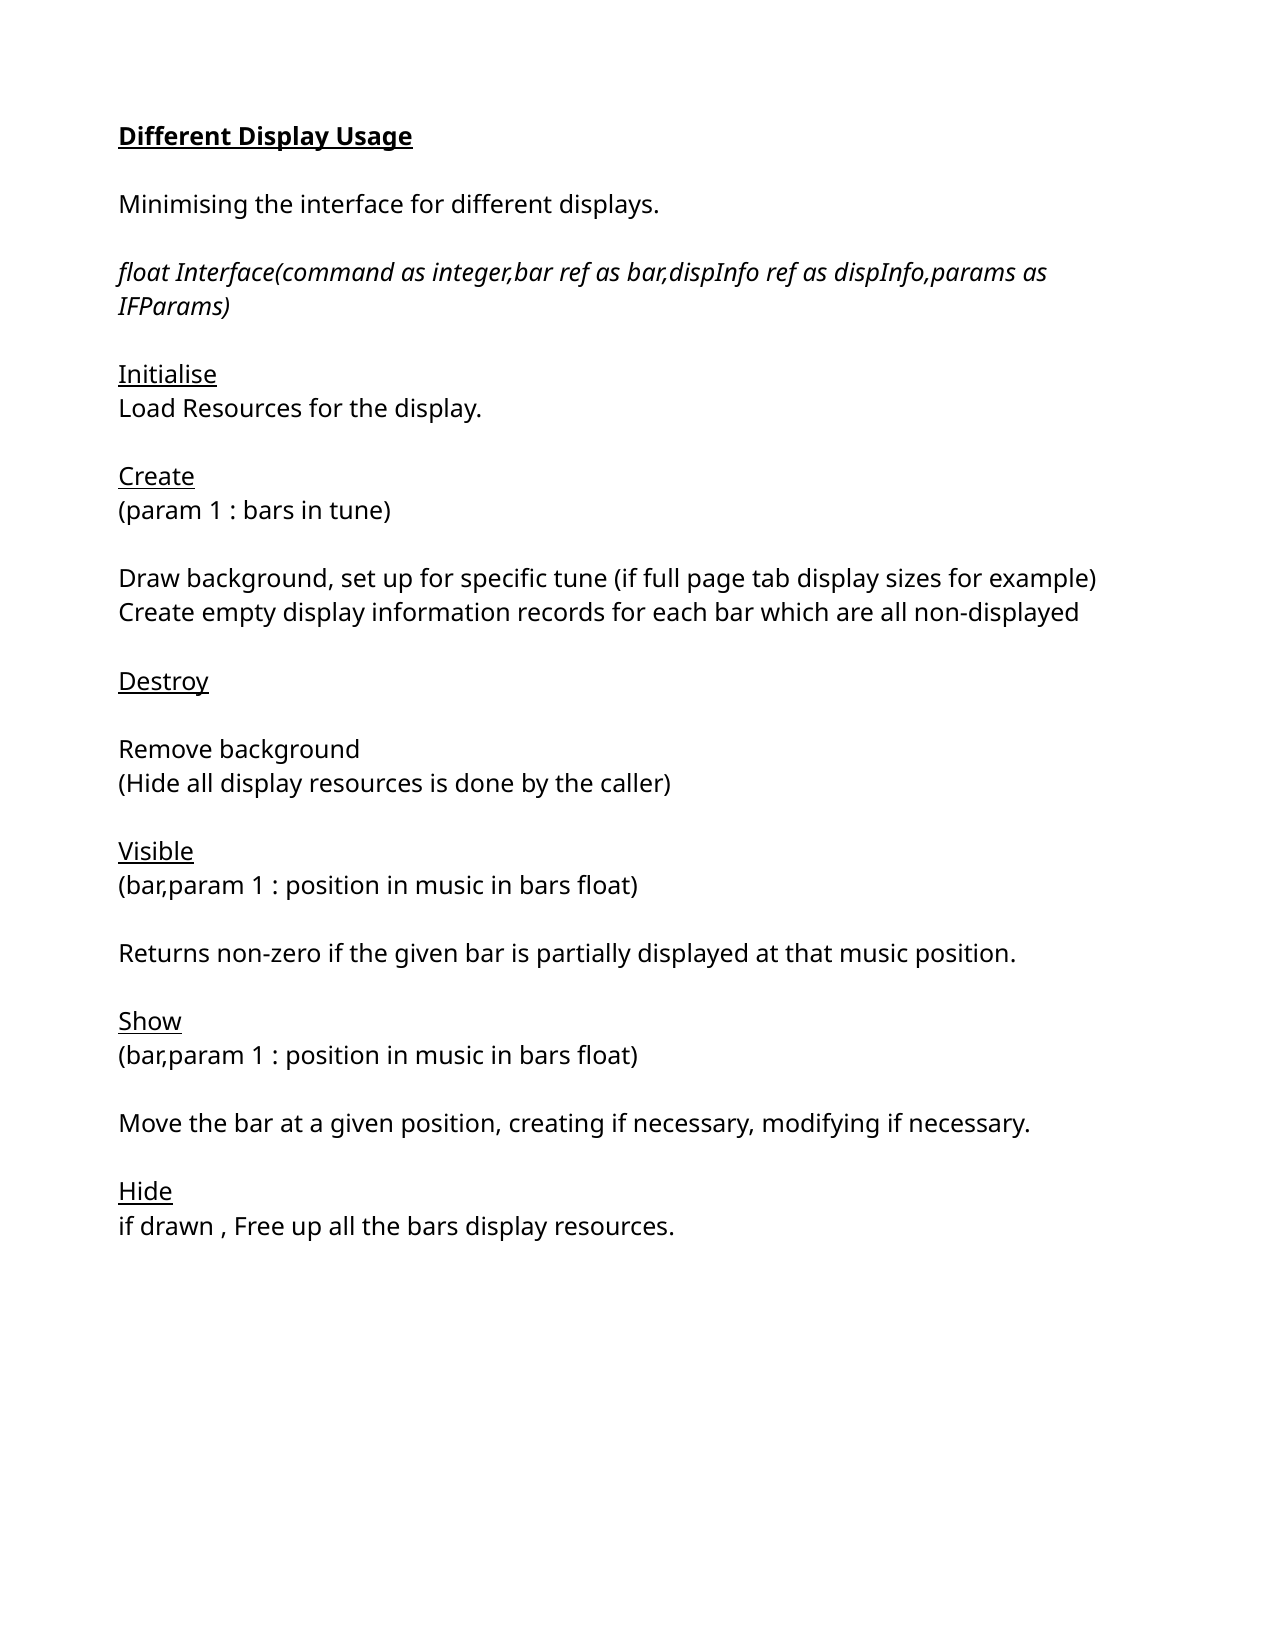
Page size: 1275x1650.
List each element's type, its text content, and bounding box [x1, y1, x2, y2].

text Show [118, 1004, 1157, 1038]
text Returns non-zero if the given bar is partially displayed at that music position. [118, 936, 1157, 970]
text (bar,param 1 : position in music in bars float) [118, 1038, 1157, 1072]
text Create [118, 459, 1157, 493]
text Draw background, set up for specific tune (if full page tab display sizes for example) [118, 561, 1157, 595]
text Move the bar at a given position, creating if necessary, modifying if necessary. [118, 1106, 1157, 1140]
text Create empty display information records for each bar which are all non-displayed [118, 595, 1157, 629]
text Destroy [118, 663, 1157, 697]
text Minimising the interface for different displays. [118, 186, 1157, 220]
text Visible [118, 833, 1157, 867]
text Different Display Usage [118, 118, 1157, 152]
text Load Resources for the display. [118, 391, 1157, 425]
text Initialise [118, 357, 1157, 391]
text if drawn , Free up all the bars display resources. [118, 1208, 1157, 1242]
text Hide [118, 1174, 1157, 1208]
text (Hide all display resources is done by the caller) [118, 765, 1157, 799]
text float Interface(command as integer,bar ref as bar,dispInfo ref as dispInfo,params as IFParams) [118, 254, 1157, 322]
text (param 1 : bars in tune) [118, 493, 1157, 527]
text Remove background [118, 731, 1157, 765]
text (bar,param 1 : position in music in bars float) [118, 867, 1157, 902]
